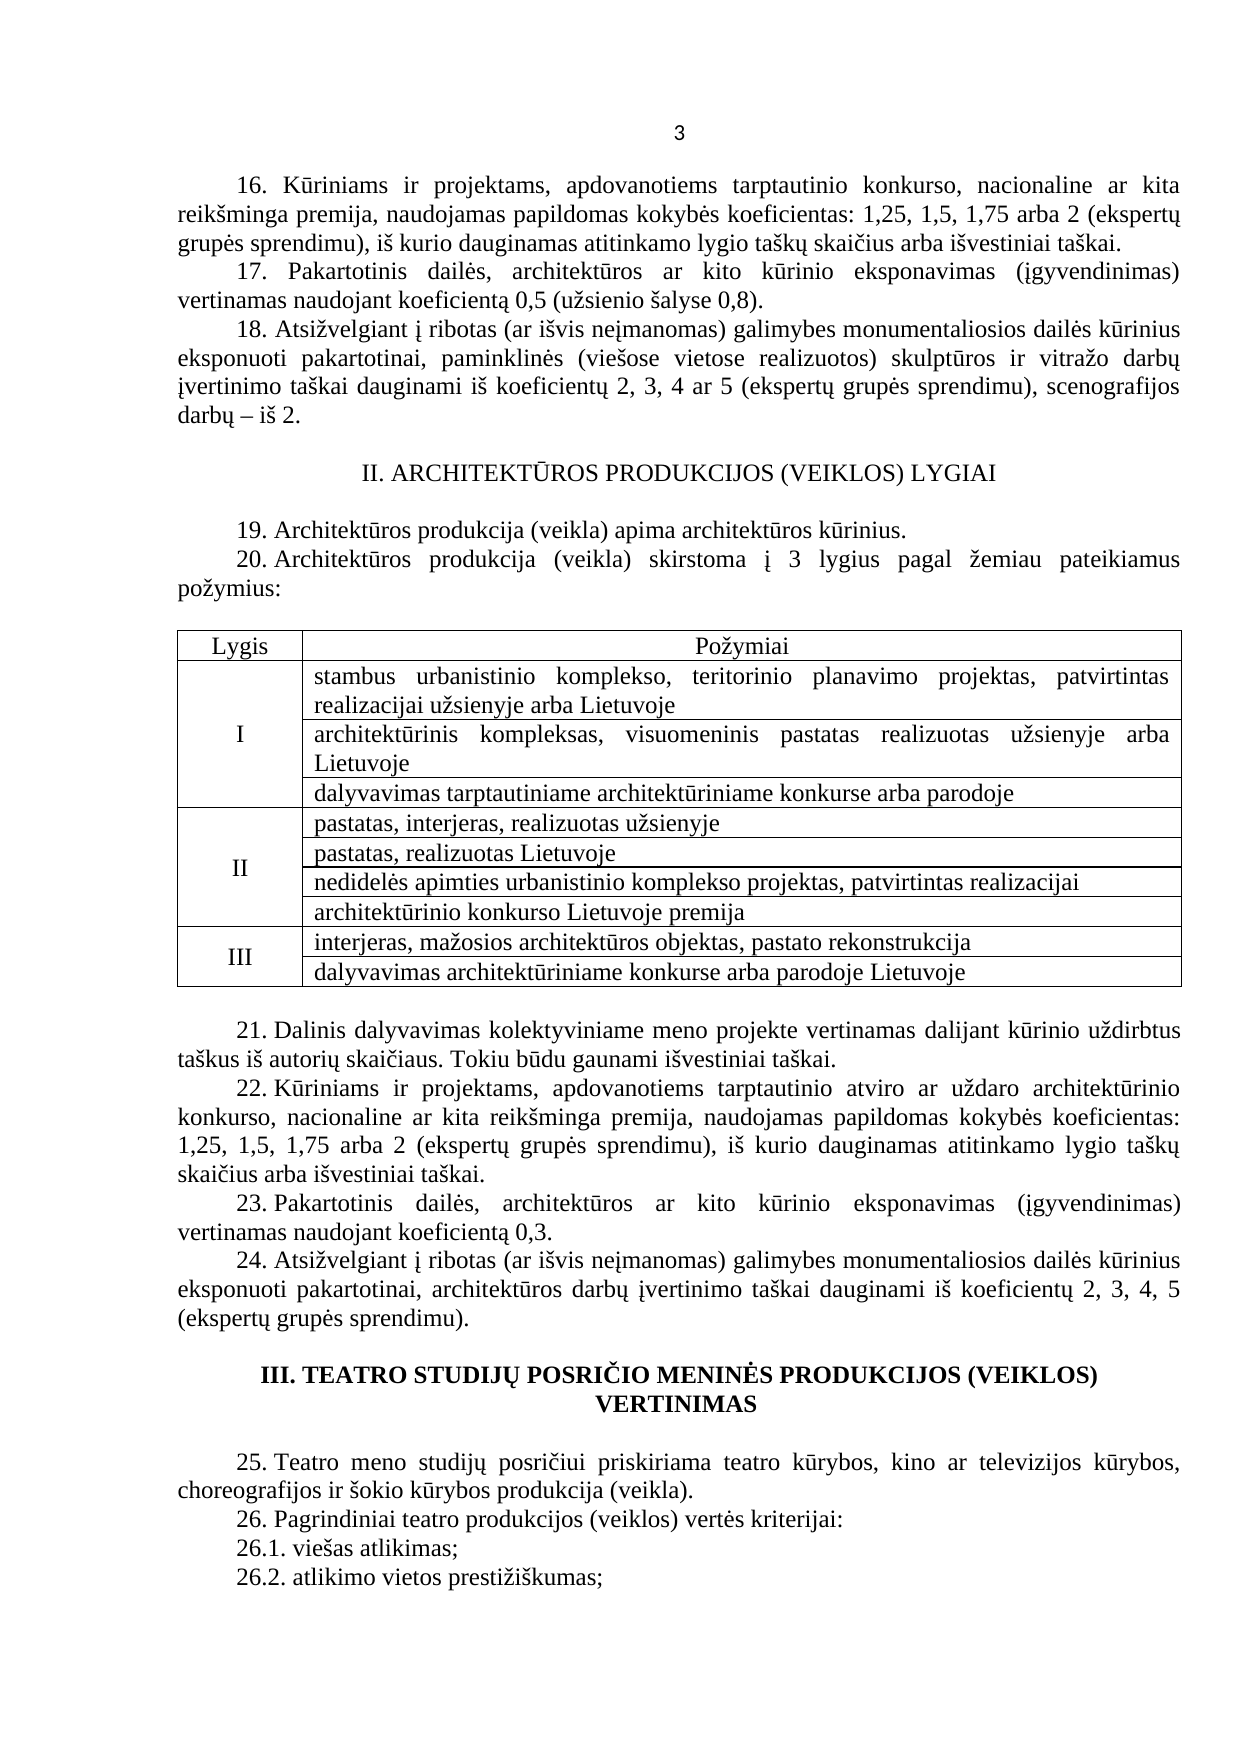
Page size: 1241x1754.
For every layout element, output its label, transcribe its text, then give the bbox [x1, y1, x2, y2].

text 20. Architektūros produkcija (veikla) skirstoma į 3 lygius pagal žemiau pateikiamus požymius: [177, 544, 1181, 601]
text 24. Atsižvelgiant į ribotas (ar išvis neįmanomas) galimybes monumentaliosios dailės kūrinius eksponuoti pakartotinai, architektūros darbų įvertinimo taškai dauginami iš koeficientų 2, 3, 4, 5 (ekspertų grupės sprendimu). [177, 1245, 1181, 1332]
table_cell architektūrinio konkurso Lietuvoje premija [303, 897, 1181, 926]
text 26.1. viešas atlikimas; [177, 1533, 1181, 1562]
table_cell interjeras, mažosios architektūros objektas, pastato rekonstrukcija [303, 927, 1181, 956]
text III. TEATRO STUDIJŲ POSRIČIO MENINĖS PRODUKCIJOS (VEIKLOS) VERTINIMAS [177, 1360, 1181, 1418]
table_header Požymiai [303, 631, 1181, 660]
table_cell stambus urbanistinio komplekso, teritorinio planavimo projektas, patvirtintas realizacijai užsienyje arba Lietuvoje [303, 661, 1181, 718]
text 26.2. atlikimo vietos prestižiškumas; [177, 1562, 1181, 1590]
text 19. Architektūros produkcija (veikla) apima architektūros kūrinius. [177, 515, 1181, 544]
table_cell II [178, 808, 302, 926]
text 21. Dalinis dalyvavimas kolektyviniame meno projekte vertinamas dalijant kūrinio uždirbtus taškus iš autorių skaičiaus. Tokiu būdu gaunami išvestiniai taškai. [177, 1015, 1181, 1073]
text 17. Pakartotinis dailės, architektūros ar kito kūrinio eksponavimas (įgyvendinimas) vertinamas naudojant koeficientą 0,5 (užsienio šalyse 0,8). [177, 256, 1181, 314]
table_cell nedidelės apimties urbanistinio komplekso projektas, patvirtintas realizacijai [303, 868, 1181, 896]
table_cell dalyvavimas tarptautiniame architektūriniame konkurse arba parodoje [303, 778, 1181, 807]
text 16. Kūriniams ir projektams, apdovanotiems tarptautinio konkurso, nacionaline ar kita reikšminga premija, naudojamas papildomas kokybės koeficientas: 1,25, 1,5, 1,75 arba 2 (ekspertų grupės sprendimu), iš kurio dauginamas atitinkamo lygio taškų skaičius arba išvestiniai taškai. [177, 170, 1181, 256]
text 23. Pakartotinis dailės, architektūros ar kito kūrinio eksponavimas (įgyvendinimas) vertinamas naudojant koeficientą 0,3. [177, 1188, 1181, 1245]
table_header Lygis [178, 631, 302, 660]
table_cell dalyvavimas architektūriniame konkurse arba parodoje Lietuvoje [303, 957, 1181, 986]
text II. ARCHITEKTŪROS PRODUKCIJOS (VEIKLOS) LYGIAI [177, 458, 1181, 486]
text 22. Kūriniams ir projektams, apdovanotiems tarptautinio atviro ar uždaro architektūrinio konkurso, nacionaline ar kita reikšminga premija, naudojamas papildomas kokybės koeficientas: 1,25, 1,5, 1,75 arba 2 (ekspertų grupės sprendimu), iš kurio dauginamas atitinkamo lygio taškų skaičius arba išvestiniai taškai. [177, 1073, 1181, 1188]
table_cell pastatas, interjeras, realizuotas užsienyje [303, 808, 1181, 837]
table_cell I [178, 661, 302, 807]
table_cell pastatas, realizuotas Lietuvoje [303, 838, 1181, 866]
table_cell architektūrinis kompleksas, visuomeninis pastatas realizuotas užsienyje arba Lietuvoje [303, 720, 1181, 777]
text 18. Atsižvelgiant į ribotas (ar išvis neįmanomas) galimybes monumentaliosios dailės kūrinius eksponuoti pakartotinai, paminklinės (viešose vietose realizuotos) skulptūros ir vitražo darbų įvertinimo taškai dauginami iš koeficientų 2, 3, 4 ar 5 (ekspertų grupės sprendimu), scenografijos darbų – iš 2. [177, 314, 1181, 429]
text 25. Teatro meno studijų posričiui priskiriama teatro kūrybos, kino ar televizijos kūrybos, choreografijos ir šokio kūrybos produkcija (veikla). [177, 1447, 1181, 1504]
table_cell III [178, 927, 302, 986]
text 26. Pagrindiniai teatro produkcijos (veiklos) vertės kriterijai: [177, 1504, 1181, 1533]
